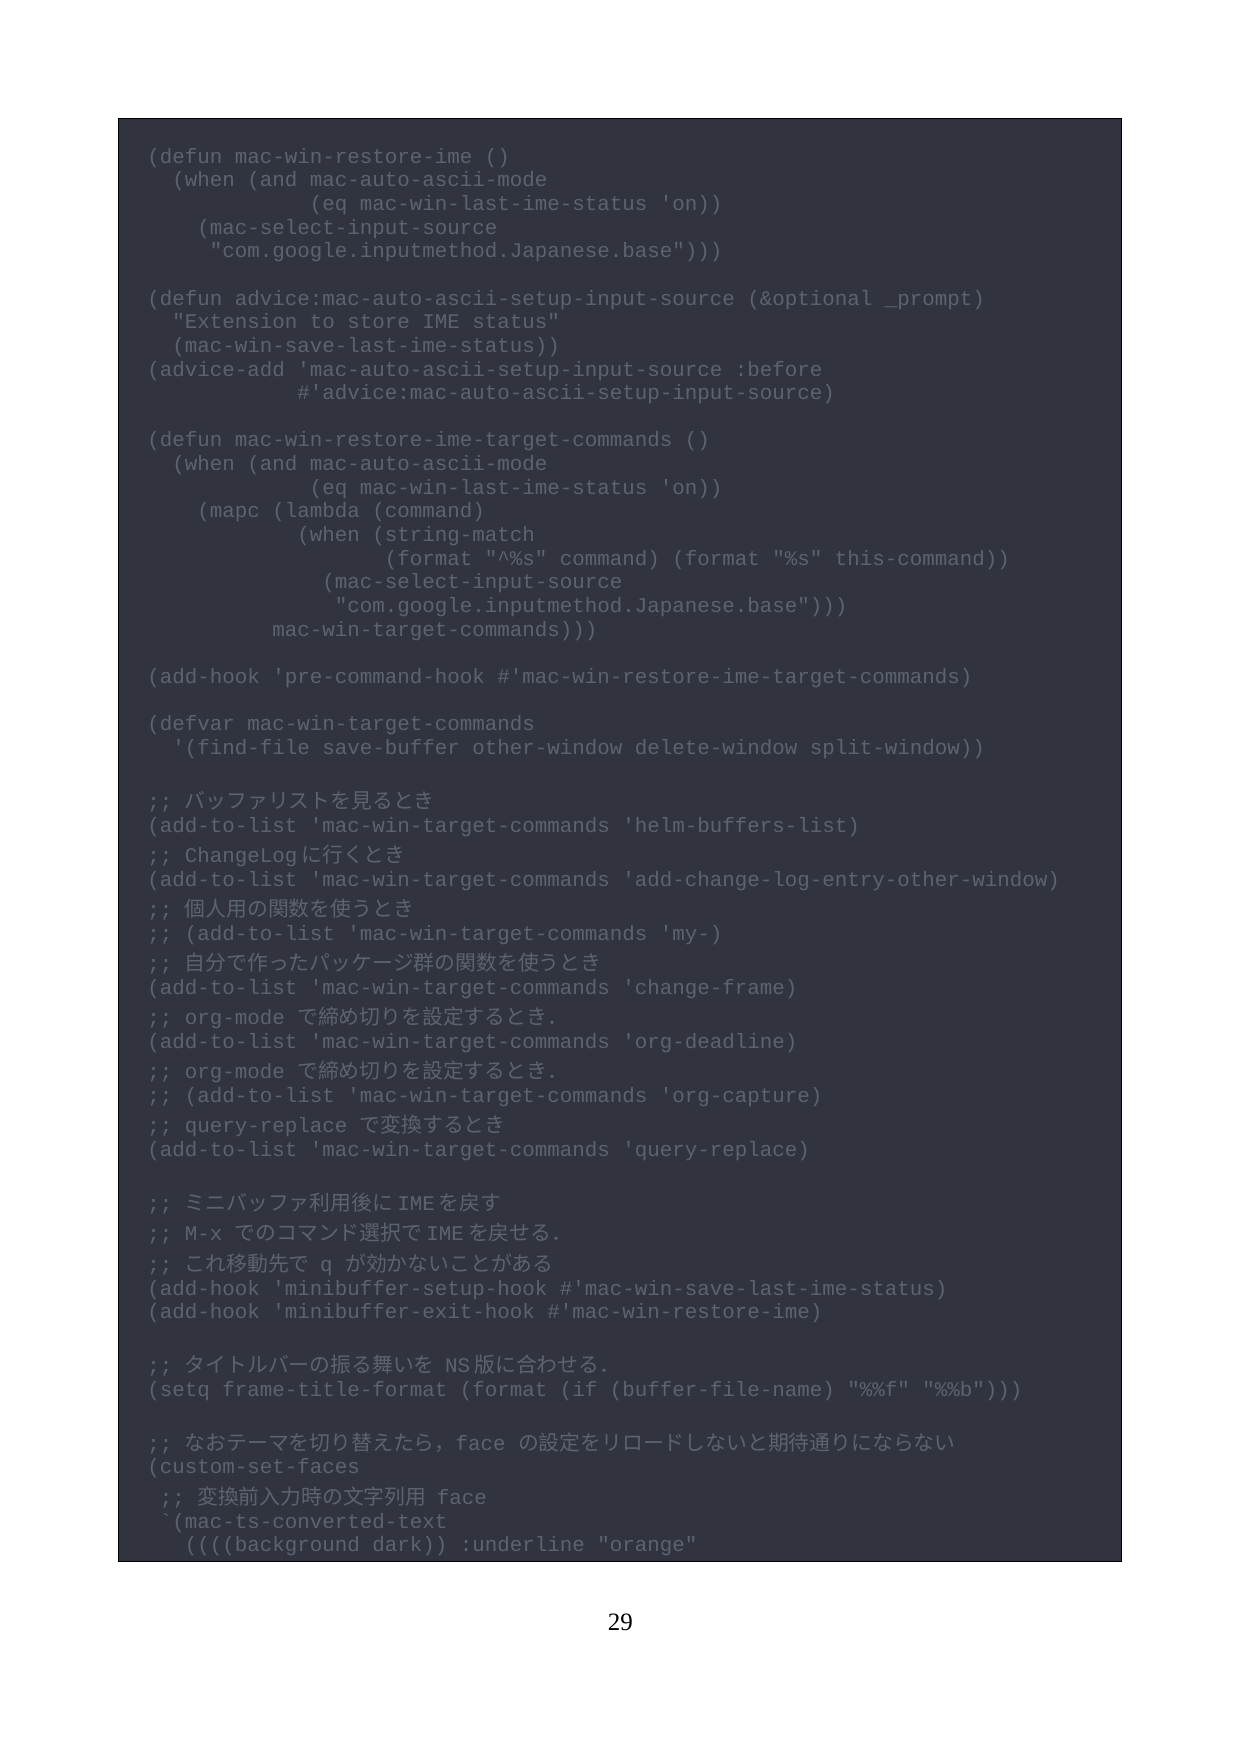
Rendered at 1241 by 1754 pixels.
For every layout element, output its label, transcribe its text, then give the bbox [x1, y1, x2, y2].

text (eq mac-win-last-ime-status 'on)) [119, 189, 1121, 213]
text (setq frame-title-format (format (if (buffer-file-name) "%%f" "%%b"))) [119, 1375, 1121, 1398]
text (add-to-list 'mac-win-target-commands 'add-change-log-entry-other-window) [119, 865, 1121, 888]
text (defun mac-win-restore-ime () [119, 142, 1121, 165]
text (defun mac-win-restore-ime-target-commands () [119, 426, 1121, 449]
text (when (string-match [119, 520, 1121, 544]
text (mac-win-save-last-ime-status)) [119, 331, 1121, 354]
text ;; ミニバッファ利用後にIMEを戻す [119, 1182, 1121, 1213]
text ;; これ移動先で q が効かないことがある [119, 1243, 1121, 1273]
text ;; org-mode で締め切りを設定するとき． [119, 996, 1121, 1027]
text ;; org-mode で締め切りを設定するとき． [119, 1051, 1121, 1081]
text (eq mac-win-last-ime-status 'on)) [119, 473, 1121, 496]
text ((((background dark)) :underline "orange" [119, 1530, 1121, 1561]
text (mapc (lambda (command) [119, 496, 1121, 520]
text `(mac-ts-converted-text [119, 1507, 1121, 1530]
text (add-hook 'minibuffer-setup-hook #'mac-win-save-last-ime-status) [119, 1273, 1121, 1297]
text ;; query-replace で変換するとき [119, 1104, 1121, 1135]
text (mac-select-input-source [119, 567, 1121, 591]
text ;; (add-to-list 'mac-win-target-commands 'org-capture) [119, 1081, 1121, 1104]
text (add-to-list 'mac-win-target-commands 'helm-buffers-list) [119, 811, 1121, 834]
text ;; なおテーマを切り替えたら，face の設定をリロードしないと期待通りにならない [119, 1422, 1121, 1453]
text (when (and mac-auto-ascii-mode [119, 449, 1121, 473]
text mac-win-target-commands))) [119, 615, 1121, 638]
text (add-to-list 'mac-win-target-commands 'query-replace) [119, 1135, 1121, 1159]
text ;; タイトルバーの振る舞いを NS版に合わせる． [119, 1344, 1121, 1375]
text (custom-set-faces [119, 1453, 1121, 1476]
text (defun advice:mac-auto-ascii-setup-input-source (&optional _prompt) [119, 284, 1121, 307]
text ;; M-x でのコマンド選択でIMEを戻せる． [119, 1213, 1121, 1243]
text ;; バッファリストを見るとき [119, 780, 1121, 811]
text "com.google.inputmethod.Japanese.base"))) [119, 591, 1121, 615]
text ;; 自分で作ったパッケージ群の関数を使うとき [119, 942, 1121, 973]
text (add-to-list 'mac-win-target-commands 'org-deadline) [119, 1027, 1121, 1051]
text (when (and mac-auto-ascii-mode [119, 165, 1121, 189]
text (add-to-list 'mac-win-target-commands 'change-frame) [119, 973, 1121, 996]
text ;; (add-to-list 'mac-win-target-commands 'my-) [119, 919, 1121, 942]
text #'advice:mac-auto-ascii-setup-input-source) [119, 378, 1121, 402]
text "com.google.inputmethod.Japanese.base"))) [119, 236, 1121, 260]
text (format "^%s" command) (format "%s" this-command)) [119, 544, 1121, 567]
text (add-hook 'pre-command-hook #'mac-win-restore-ime-target-commands) [119, 662, 1121, 686]
text "Extension to store IME status" [119, 307, 1121, 331]
text (defvar mac-win-target-commands [119, 709, 1121, 733]
text ;; ChangeLogに行くとき [119, 834, 1121, 865]
text (mac-select-input-source [119, 213, 1121, 236]
text (add-hook 'minibuffer-exit-hook #'mac-win-restore-ime) [119, 1297, 1121, 1321]
text ;; 個人用の関数を使うとき [119, 888, 1121, 919]
text ;; 変換前入力時の文字列用 face [119, 1476, 1121, 1507]
text '(find-file save-buffer other-window delete-window split-window)) [119, 733, 1121, 757]
text (advice-add 'mac-auto-ascii-setup-input-source :before [119, 354, 1121, 378]
